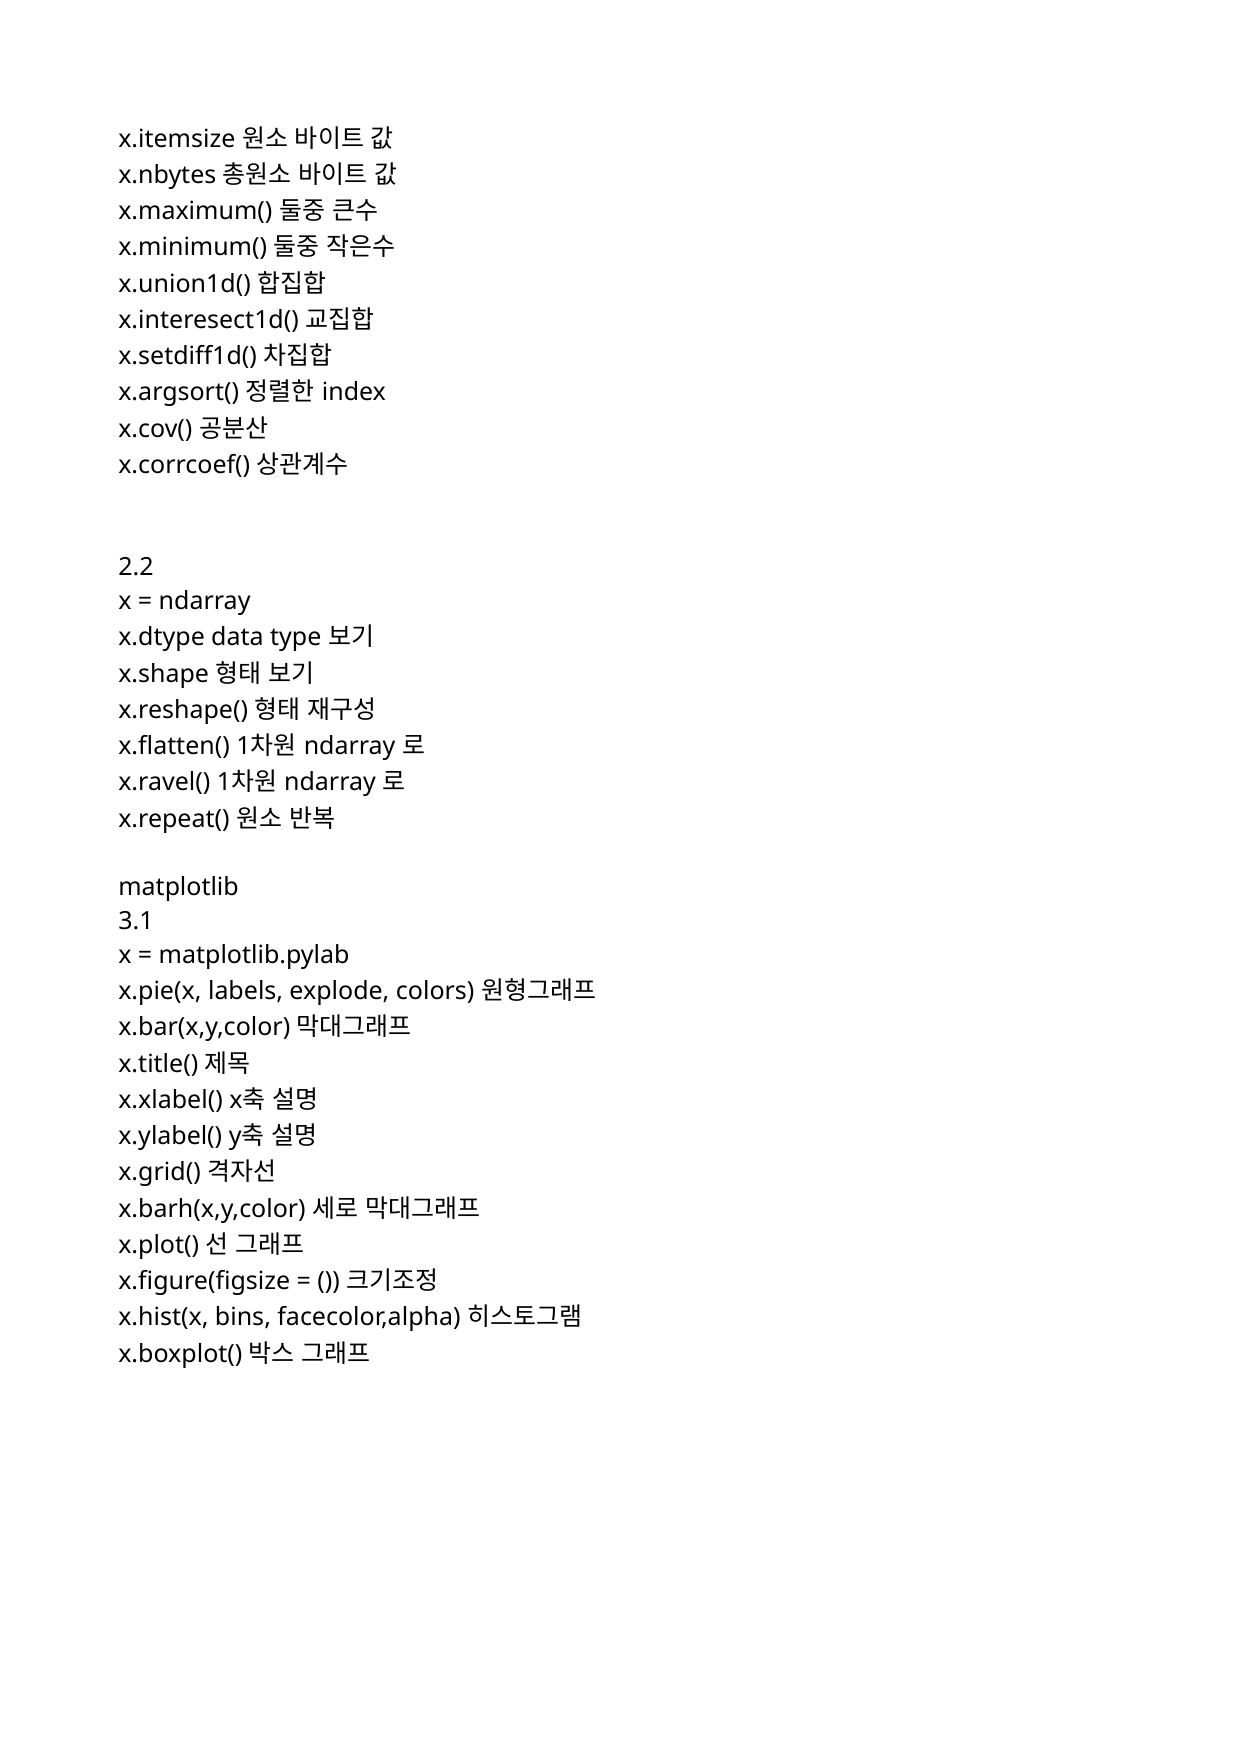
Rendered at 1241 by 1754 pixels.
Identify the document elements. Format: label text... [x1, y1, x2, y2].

text x.barh(x,y,color) 세로 막대그래프 [118, 1188, 1122, 1224]
text x.bar(x,y,color) 막대그래프 [118, 1007, 1122, 1043]
text x.shape 형태 보기 [118, 653, 1122, 689]
text x.plot() 선 그래프 [118, 1224, 1122, 1261]
text x.setdiff1d() 차집합 [118, 336, 1122, 372]
text x.boxplot() 박스 그래프 [118, 1333, 1122, 1369]
text 3.1 [118, 902, 1122, 937]
text x.figure(figsize = ()) 크기조정 [118, 1261, 1122, 1297]
text x.ylabel() y축 설명 [118, 1116, 1122, 1152]
text x = matplotlib.pylab [118, 937, 1122, 971]
text x.hist(x, bins, facecolor,alpha) 히스토그램 [118, 1297, 1122, 1333]
text x = ndarray [118, 583, 1122, 617]
text x.xlabel() x축 설명 [118, 1079, 1122, 1116]
text x.corrcoef() 상관계수 [118, 444, 1122, 481]
text x.cov() 공분산 [118, 408, 1122, 444]
text x.maximum() 둘중 큰수 [118, 191, 1122, 227]
text x.pie(x, labels, explode, colors) 원형그래프 [118, 971, 1122, 1007]
text x.interesect1d() 교집합 [118, 299, 1122, 336]
text x.title() 제목 [118, 1043, 1122, 1079]
text matplotlib [118, 868, 1122, 902]
text x.repeat() 원소 반복 [118, 798, 1122, 834]
text x.nbytes 총원소 바이트 값 [118, 154, 1122, 191]
text x.minimum() 둘중 작은수 [118, 227, 1122, 263]
text x.grid() 격자선 [118, 1152, 1122, 1188]
text 2.2 [118, 549, 1122, 583]
text x.union1d() 합집합 [118, 263, 1122, 299]
text x.itemsize 원소 바이트 값 [118, 118, 1122, 154]
text x.reshape() 형태 재구성 [118, 689, 1122, 726]
text x.ravel() 1차원 ndarray 로 [118, 762, 1122, 798]
text x.argsort() 정렬한 index [118, 372, 1122, 408]
text x.dtype data type 보기 [118, 617, 1122, 653]
text x.flatten() 1차원 ndarray 로 [118, 726, 1122, 762]
